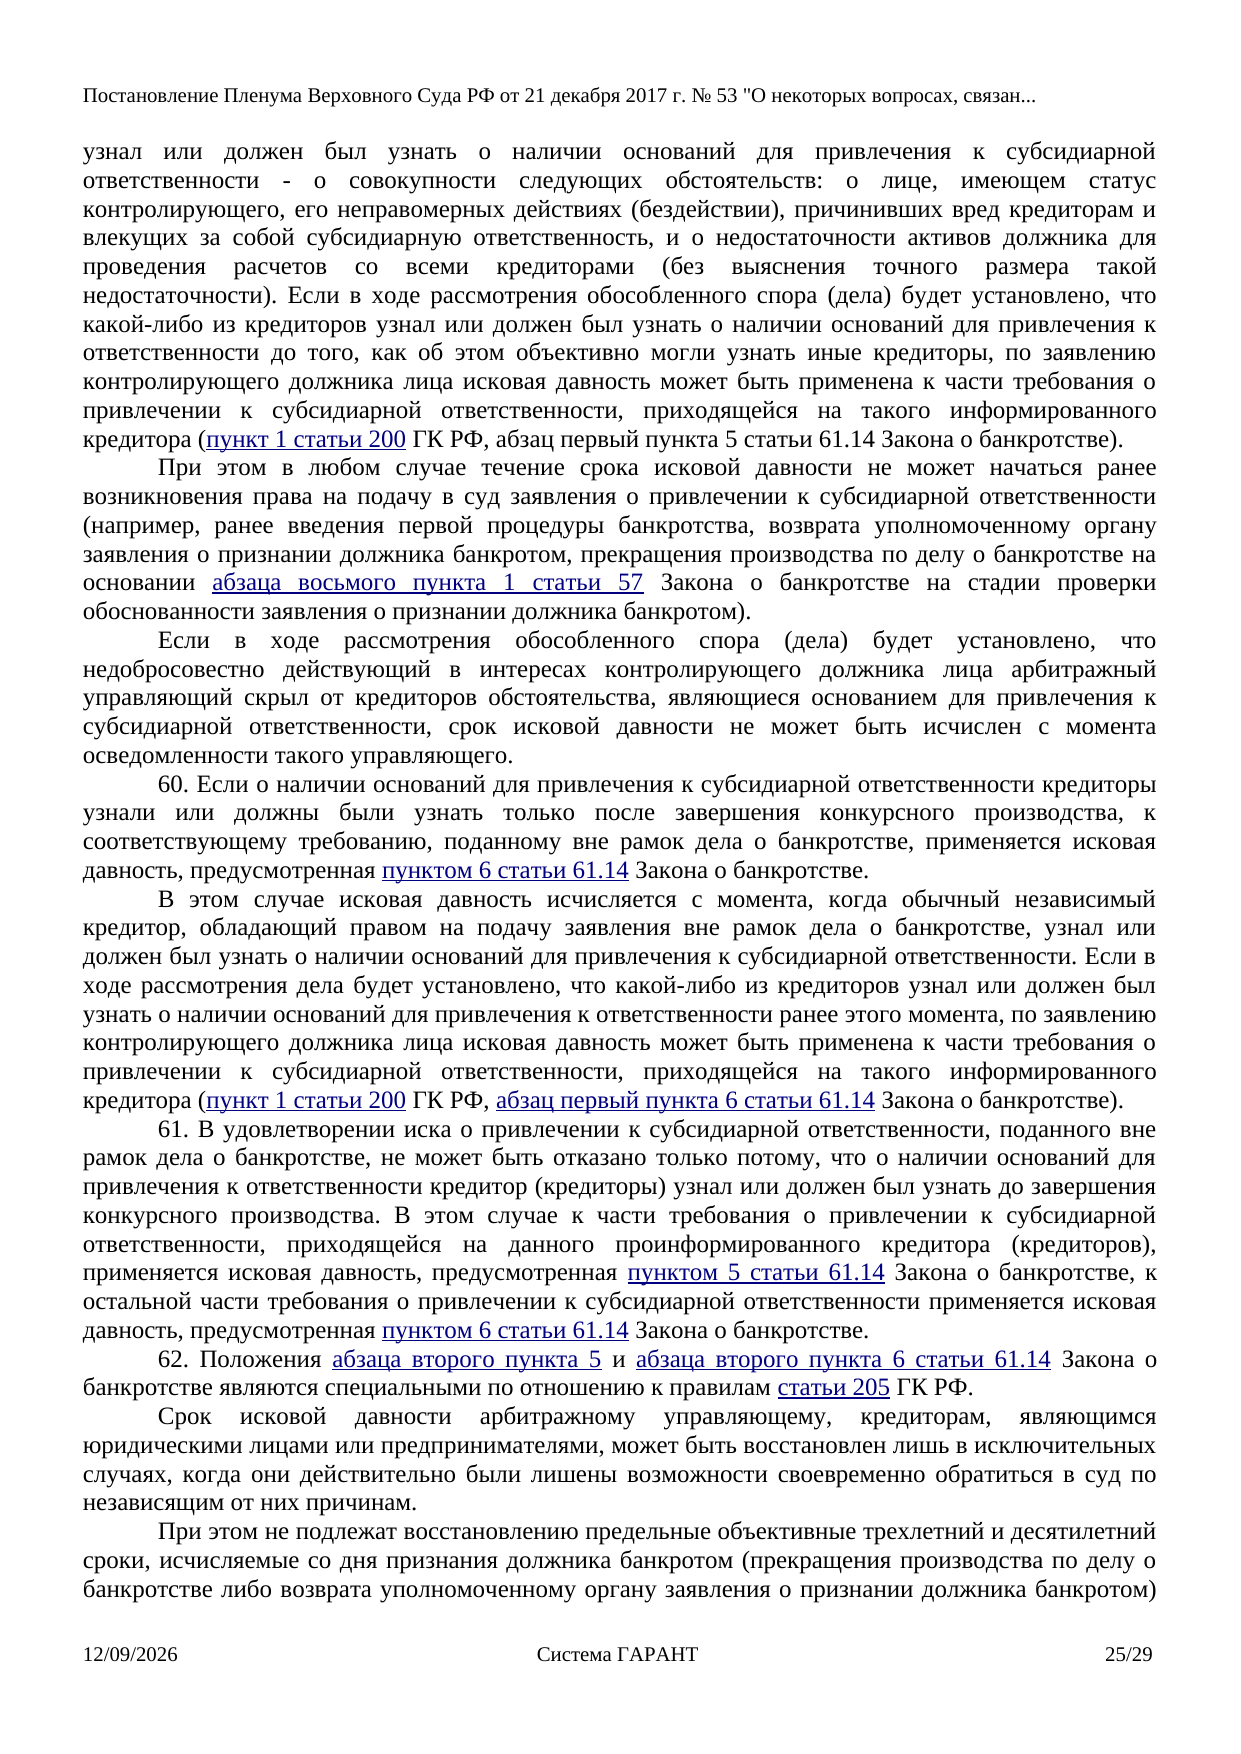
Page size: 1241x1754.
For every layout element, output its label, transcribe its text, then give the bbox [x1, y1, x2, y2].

text В этом случае исковая давность исчисляется с момента, когда обычный независимый кредитор, обладающий правом на подачу заявления вне рамок дела о банкротстве, узнал или должен был узнать о наличии оснований для привлечения к субсидиарной ответственности. Если в ходе рассмотрения дела будет установлено, что какой-либо из кредиторов узнал или должен был узнать о наличии оснований для привлечения к ответственности ранее этого момента, по заявлению контролирующего должника лица исковая давность может быть применена к части требования о привлечении к субсидиарной ответственности, приходящейся на такого информированного кредитора (пункт 1 статьи 200 ГК РФ, абзац первый пункта 6 статьи 61.14 Закона о банкротстве). [83, 884, 1157, 1114]
text При этом не подлежат восстановлению предельные объективные трехлетний и десятилетний сроки, исчисляемые со дня признания должника банкротом (прекращения производства по делу о банкротстве либо возврата уполномоченному органу заявления о признании должника банкротом) [83, 1516, 1157, 1602]
text Срок исковой давности арбитражному управляющему, кредиторам, являющимся юридическими лицами или предпринимателями, может быть восстановлен лишь в исключительных случаях, когда они действительно были лишены возможности своевременно обратиться в суд по независящим от них причинам. [83, 1401, 1157, 1516]
text При этом в любом случае течение срока исковой давности не может начаться ранее возникновения права на подачу в суд заявления о привлечении к субсидиарной ответственности (например, ранее введения первой процедуры банкротства, возврата уполномоченному органу заявления о признании должника банкротом, прекращения производства по делу о банкротстве на основании абзаца восьмого пункта 1 статьи 57 Закона о банкротстве на стадии проверки обоснованности заявления о признании должника банкротом). [83, 452, 1157, 625]
text 60. Если о наличии оснований для привлечения к субсидиарной ответственности кредиторы узнали или должны были узнать только после завершения конкурсного производства, к соответствующему требованию, поданному вне рамок дела о банкротстве, применяется исковая давность, предусмотренная пунктом 6 статьи 61.14 Закона о банкротстве. [83, 769, 1157, 884]
text 62. Положения абзаца второго пункта 5 и абзаца второго пункта 6 статьи 61.14 Закона о банкротстве являются специальными по отношению к правилам статьи 205 ГК РФ. [83, 1344, 1157, 1401]
text узнал или должен был узнать о наличии оснований для привлечения к субсидиарной ответственности - о совокупности следующих обстоятельств: о лице, имеющем статус контролирующего, его неправомерных действиях (бездействии), причинивших вред кредиторам и влекущих за собой субсидиарную ответственность, и о недостаточности активов должника для проведения расчетов со всеми кредиторами (без выяснения точного размера такой недостаточности). Если в ходе рассмотрения обособленного спора (дела) будет установлено, что какой-либо из кредиторов узнал или должен был узнать о наличии оснований для привлечения к ответственности до того, как об этом объективно могли узнать иные кредиторы, по заявлению контролирующего должника лица исковая давность может быть применена к части требования о привлечении к субсидиарной ответственности, приходящейся на такого информированного кредитора (пункт 1 статьи 200 ГК РФ, абзац первый пункта 5 статьи 61.14 Закона о банкротстве). [83, 136, 1157, 452]
text 61. В удовлетворении иска о привлечении к субсидиарной ответственности, поданного вне рамок дела о банкротстве, не может быть отказано только потому, что о наличии оснований для привлечения к ответственности кредитор (кредиторы) узнал или должен был узнать до завершения конкурсного производства. В этом случае к части требования о привлечении к субсидиарной ответственности, приходящейся на данного проинформированного кредитора (кредиторов), применяется исковая давность, предусмотренная пунктом 5 статьи 61.14 Закона о банкротстве, к остальной части требования о привлечении к субсидиарной ответственности применяется исковая давность, предусмотренная пунктом 6 статьи 61.14 Закона о банкротстве. [83, 1114, 1157, 1344]
text Если в ходе рассмотрения обособленного спора (дела) будет установлено, что недобросовестно действующий в интересах контролирующего должника лица арбитражный управляющий скрыл от кредиторов обстоятельства, являющиеся основанием для привлечения к субсидиарной ответственности, срок исковой давности не может быть исчислен с момента осведомленности такого управляющего. [83, 625, 1157, 769]
